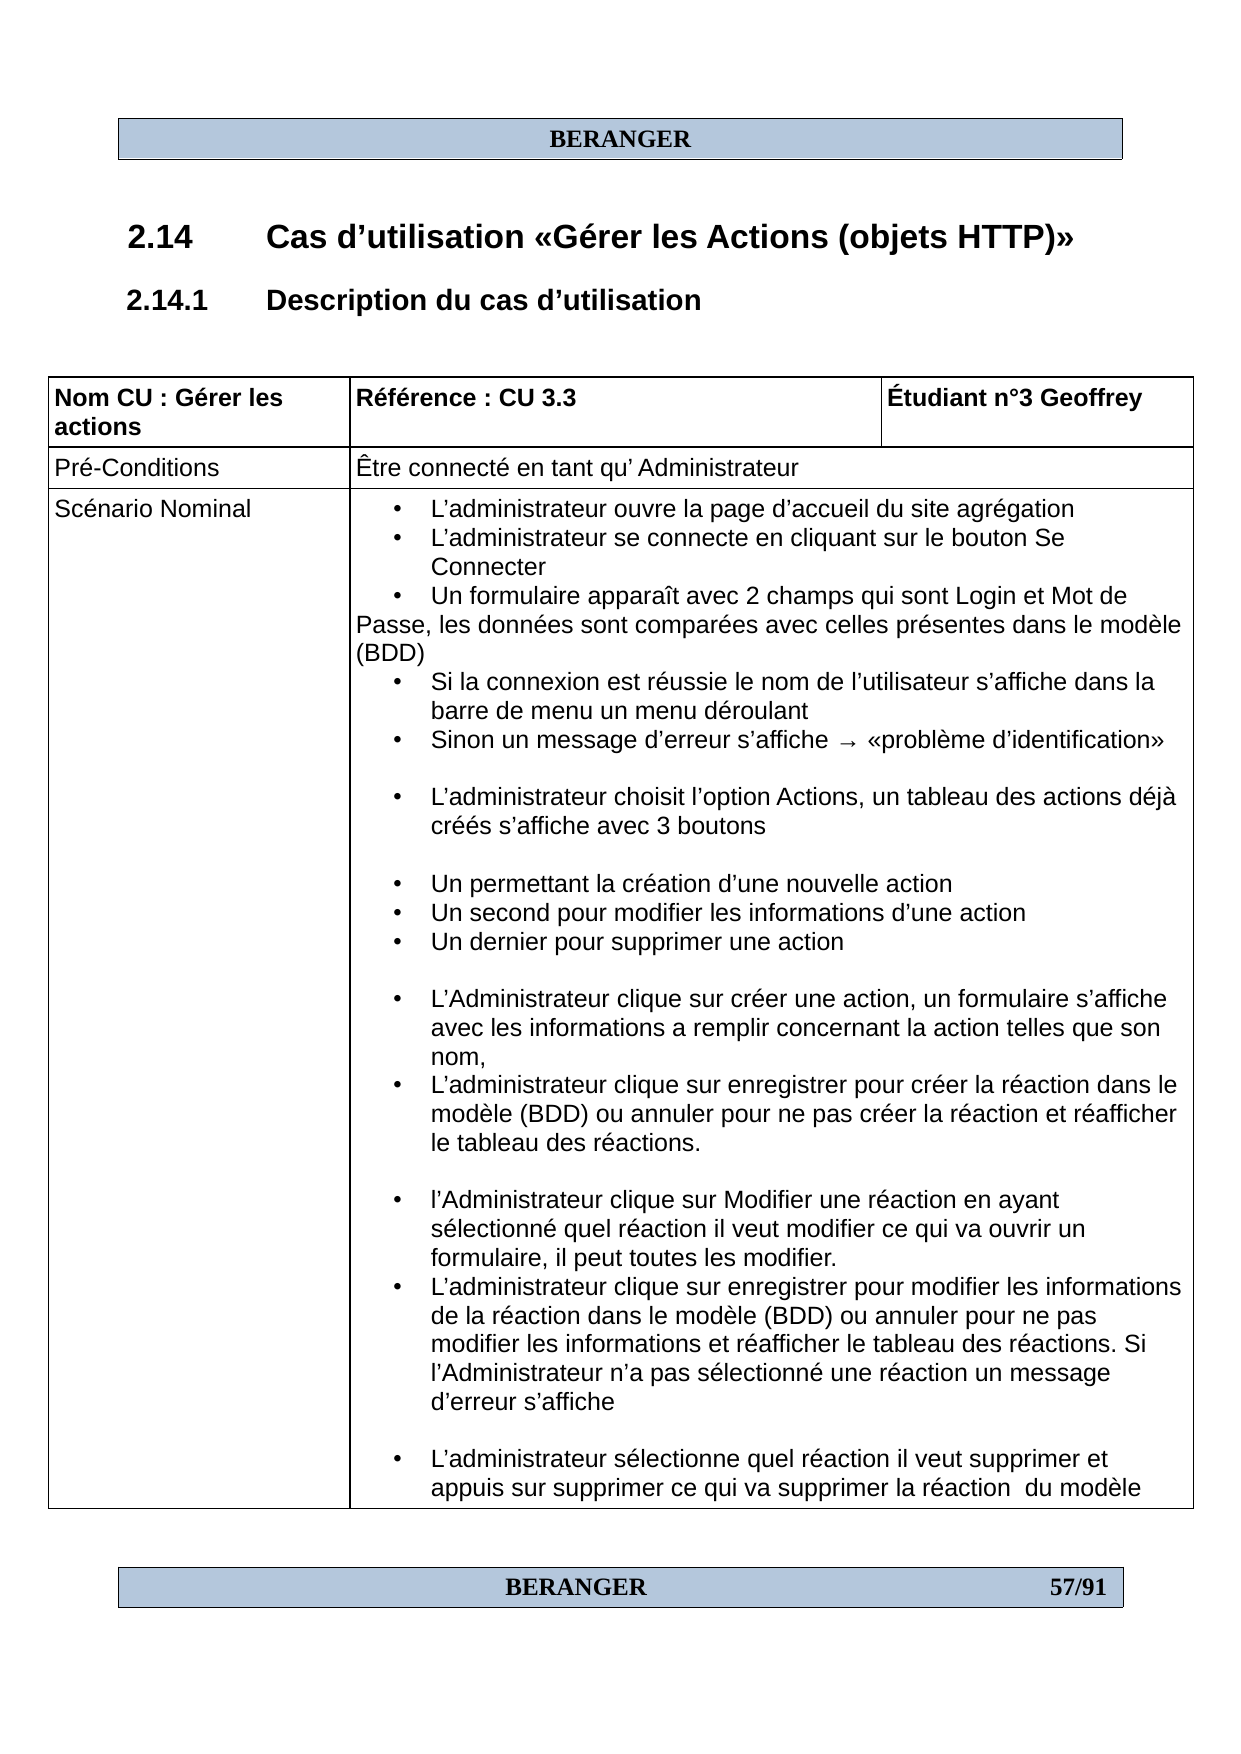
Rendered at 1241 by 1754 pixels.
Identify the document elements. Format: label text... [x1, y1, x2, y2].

table_header Nom CU : Gérer les actions [49, 378, 349, 446]
table_header Étudiant n°3 Geoffrey [882, 378, 1193, 446]
subtitle Description du cas d’utilisation [118, 282, 1122, 316]
table_cell Pré-Conditions [49, 448, 349, 488]
table_cell L’administrateur ouvre la page d’accueil du site agrégation L’administrateur se connecte en cliquant sur le bouton Se Connecter Un formulaire apparaît avec 2 champs qui sont Login et Mot de Passe, les données sont comparées avec celles présentes dans le modèle (BDD) Si la connexion est réussie le nom de l’utilisateur s’affiche dans la barre de menu un menu déroulant Sinon un message d’erreur s’affiche → «problème d’identification» L’administrateur choisit l’option Actions, un tableau des actions déjà créés s’affiche avec 3 boutons Un permettant la création d’une nouvelle action Un second pour modifier les informations d’une action Un dernier pour supprimer une action L’Administrateur clique sur créer une action, un formulaire s’affiche avec les informations a remplir concernant la action telles que son nom, L’administrateur clique sur enregistrer pour créer la réaction dans le modèle (BDD) ou annuler pour ne pas créer la réaction et réafficher le tableau des réactions. l’Administrateur clique sur Modifier une réaction en ayant sélectionné quel réaction il veut modifier ce qui va ouvrir un formulaire, il peut toutes les modifier. L’administrateur clique sur enregistrer pour modifier les informations de la réaction dans le modèle (BDD) ou annuler pour ne pas modifier les informations et réafficher le tableau des réactions. Si l’Administrateur n’a pas sélectionné une réaction un message d’erreur s’affiche L’administrateur sélectionne quel réaction il veut supprimer et appuis sur supprimer ce qui va supprimer la réaction du modèle [351, 489, 1193, 1508]
table_header Référence : CU 3.3 [351, 378, 881, 446]
table_cell Être connecté en tant qu’ Administrateur [351, 448, 1193, 488]
table_cell Scénario Nominal [49, 489, 349, 1508]
subtitle Cas d’utilisation «Gérer les Actions (objets HTTP)» [118, 217, 1122, 255]
